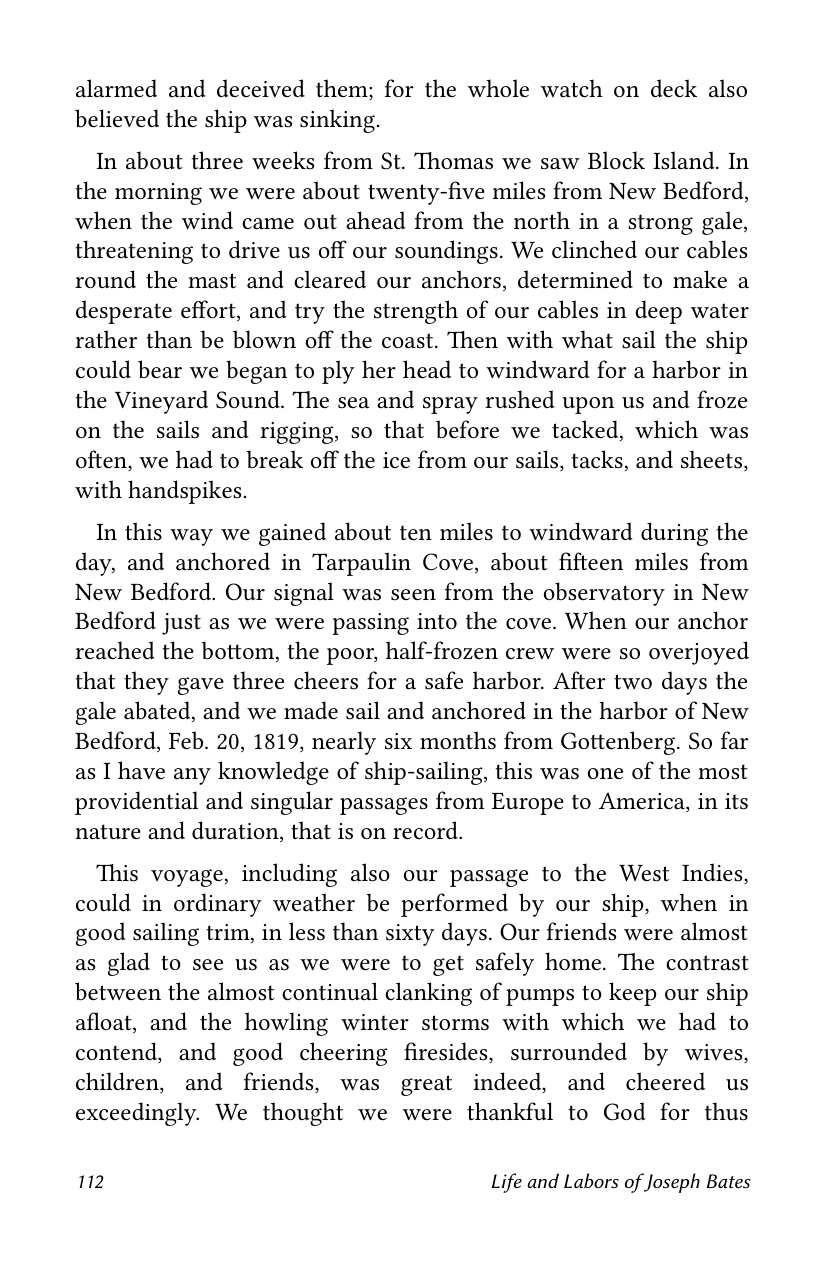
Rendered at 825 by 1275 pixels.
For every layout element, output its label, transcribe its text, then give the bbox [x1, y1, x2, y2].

text alarmed and deceived them; for the whole watch on deck also believed the ship was sinking. [75, 75, 750, 133]
text This voyage, including also our passage to the West Indies, could in ordinary weather be performed by our ship, when in good sailing trim, in less than sixty days. Our friends were almost as glad to see us as we were to get safely home. The contrast between the almost continual clanking of pumps to keep our ship afloat, and the howling winter storms with which we had to contend, and good cheering firesides, surrounded by wives, children, and friends, was great indeed, and cheered us exceedingly. We thought we were thankful to God for thus [75, 859, 750, 1126]
text In this way we gained about ten miles to windward during the day, and anchored in Tarpaulin Cove, about fifteen miles from New Bedford. Our signal was seen from the observatory in New Bedford just as we were passing into the cove. When our anchor reached the bottom, the poor, half-frozen crew were so overjoyed that they gave three cheers for a safe harbor. After two days the gale abated, and we made sail and anchored in the harbor of New Bedford, Feb. 20, 1819, nearly six months from Gottenberg. So far as I have any knowledge of ship-sailing, this was one of the most providential and singular passages from Europe to America, in its nature and duration, that is on record. [75, 518, 750, 845]
text In about three weeks from St. Thomas we saw Block Island. In the morning we were about twenty-five miles from New Bedford, when the wind came out ahead from the north in a strong gale, threatening to drive us off our soundings. We clinched our cables round the mast and cleared our anchors, determined to make a desperate effort, and try the strength of our cables in deep water rather than be blown off the coast. Then with what sail the ship could bear we began to ply her head to windward for a harbor in the Vineyard Sound. The sea and spray rushed upon us and froze on the sails and rigging, so that before we tacked, which was often, we had to break off the ice from our sails, tacks, and sheets, with handspikes. [75, 147, 750, 504]
